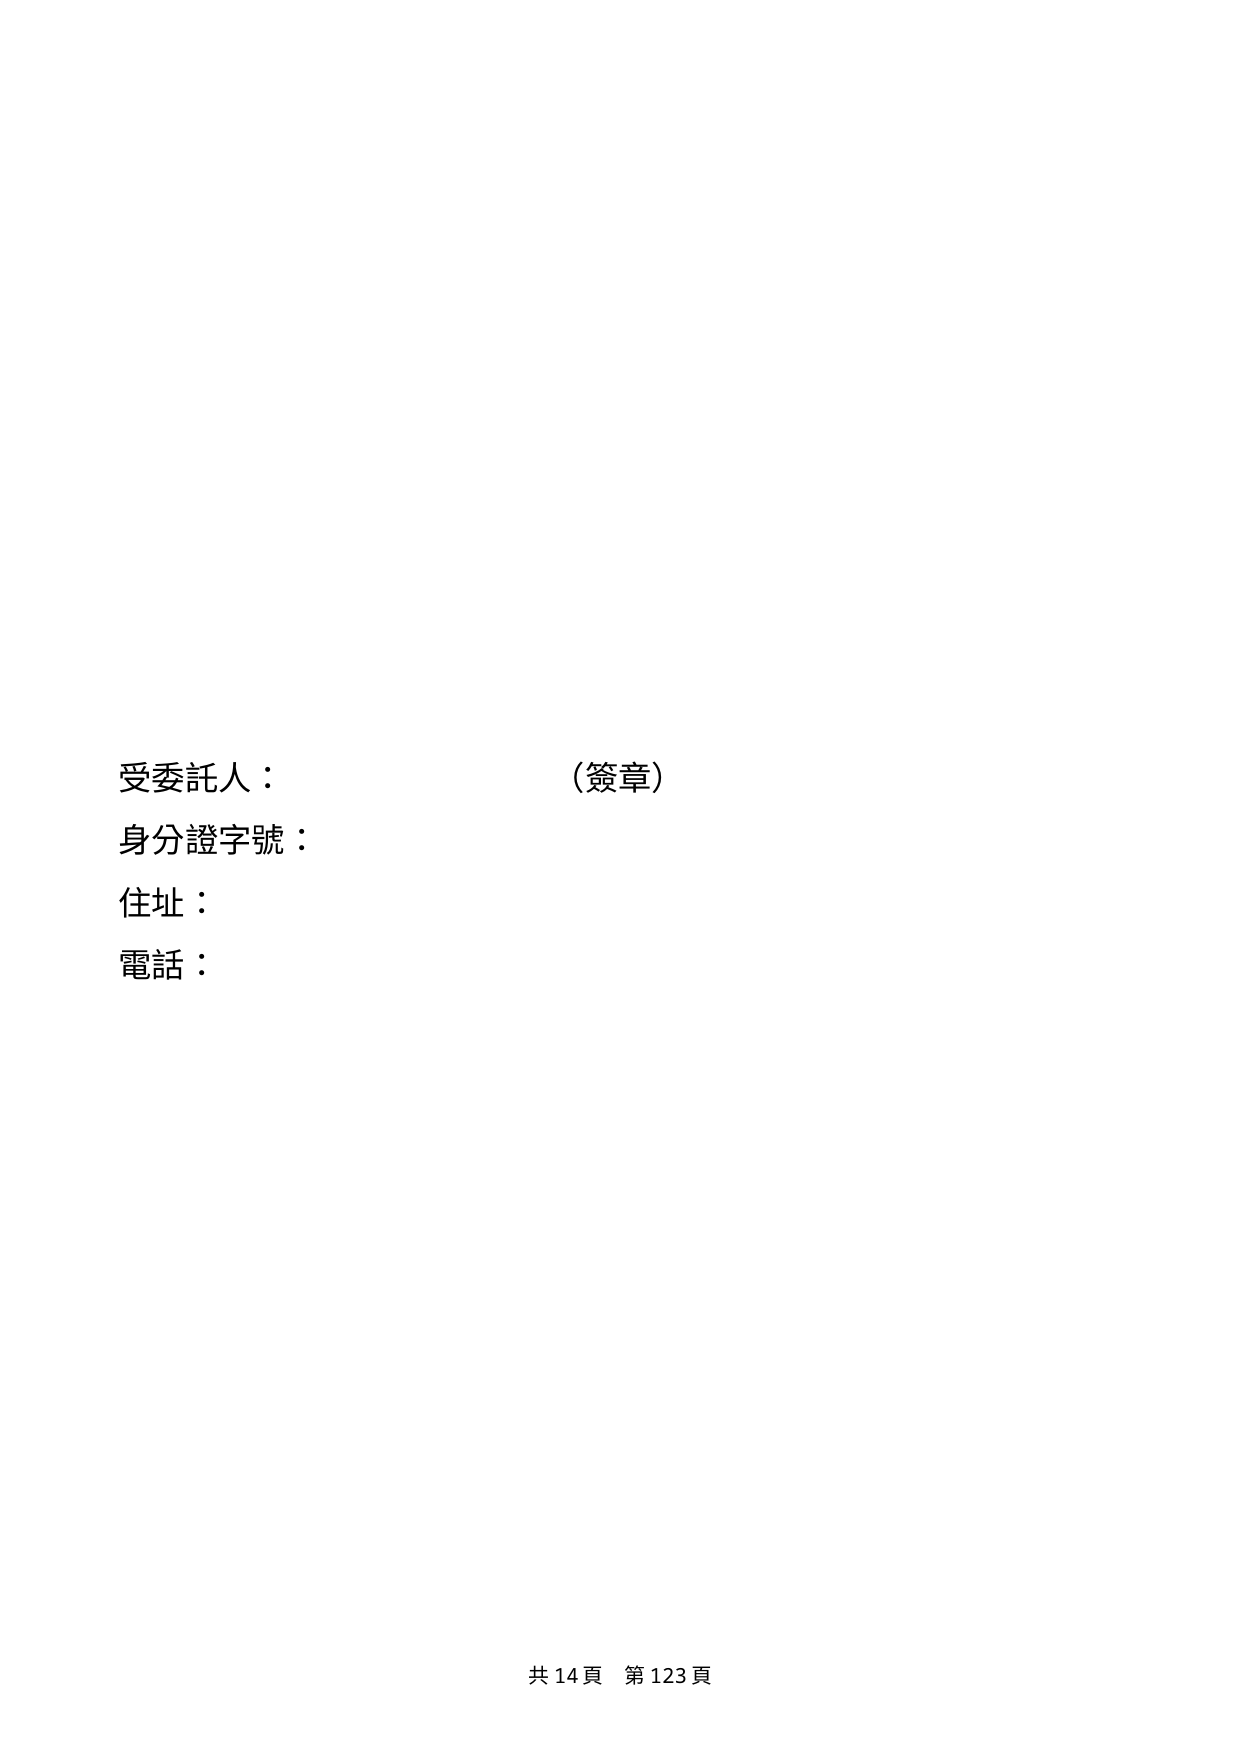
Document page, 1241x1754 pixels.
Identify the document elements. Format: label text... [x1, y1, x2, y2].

text 住址： [118, 859, 1122, 922]
text 受委託人： （簽章） [118, 734, 1122, 797]
text 身分證字號： [118, 797, 1122, 859]
text 電話： [118, 922, 1122, 984]
